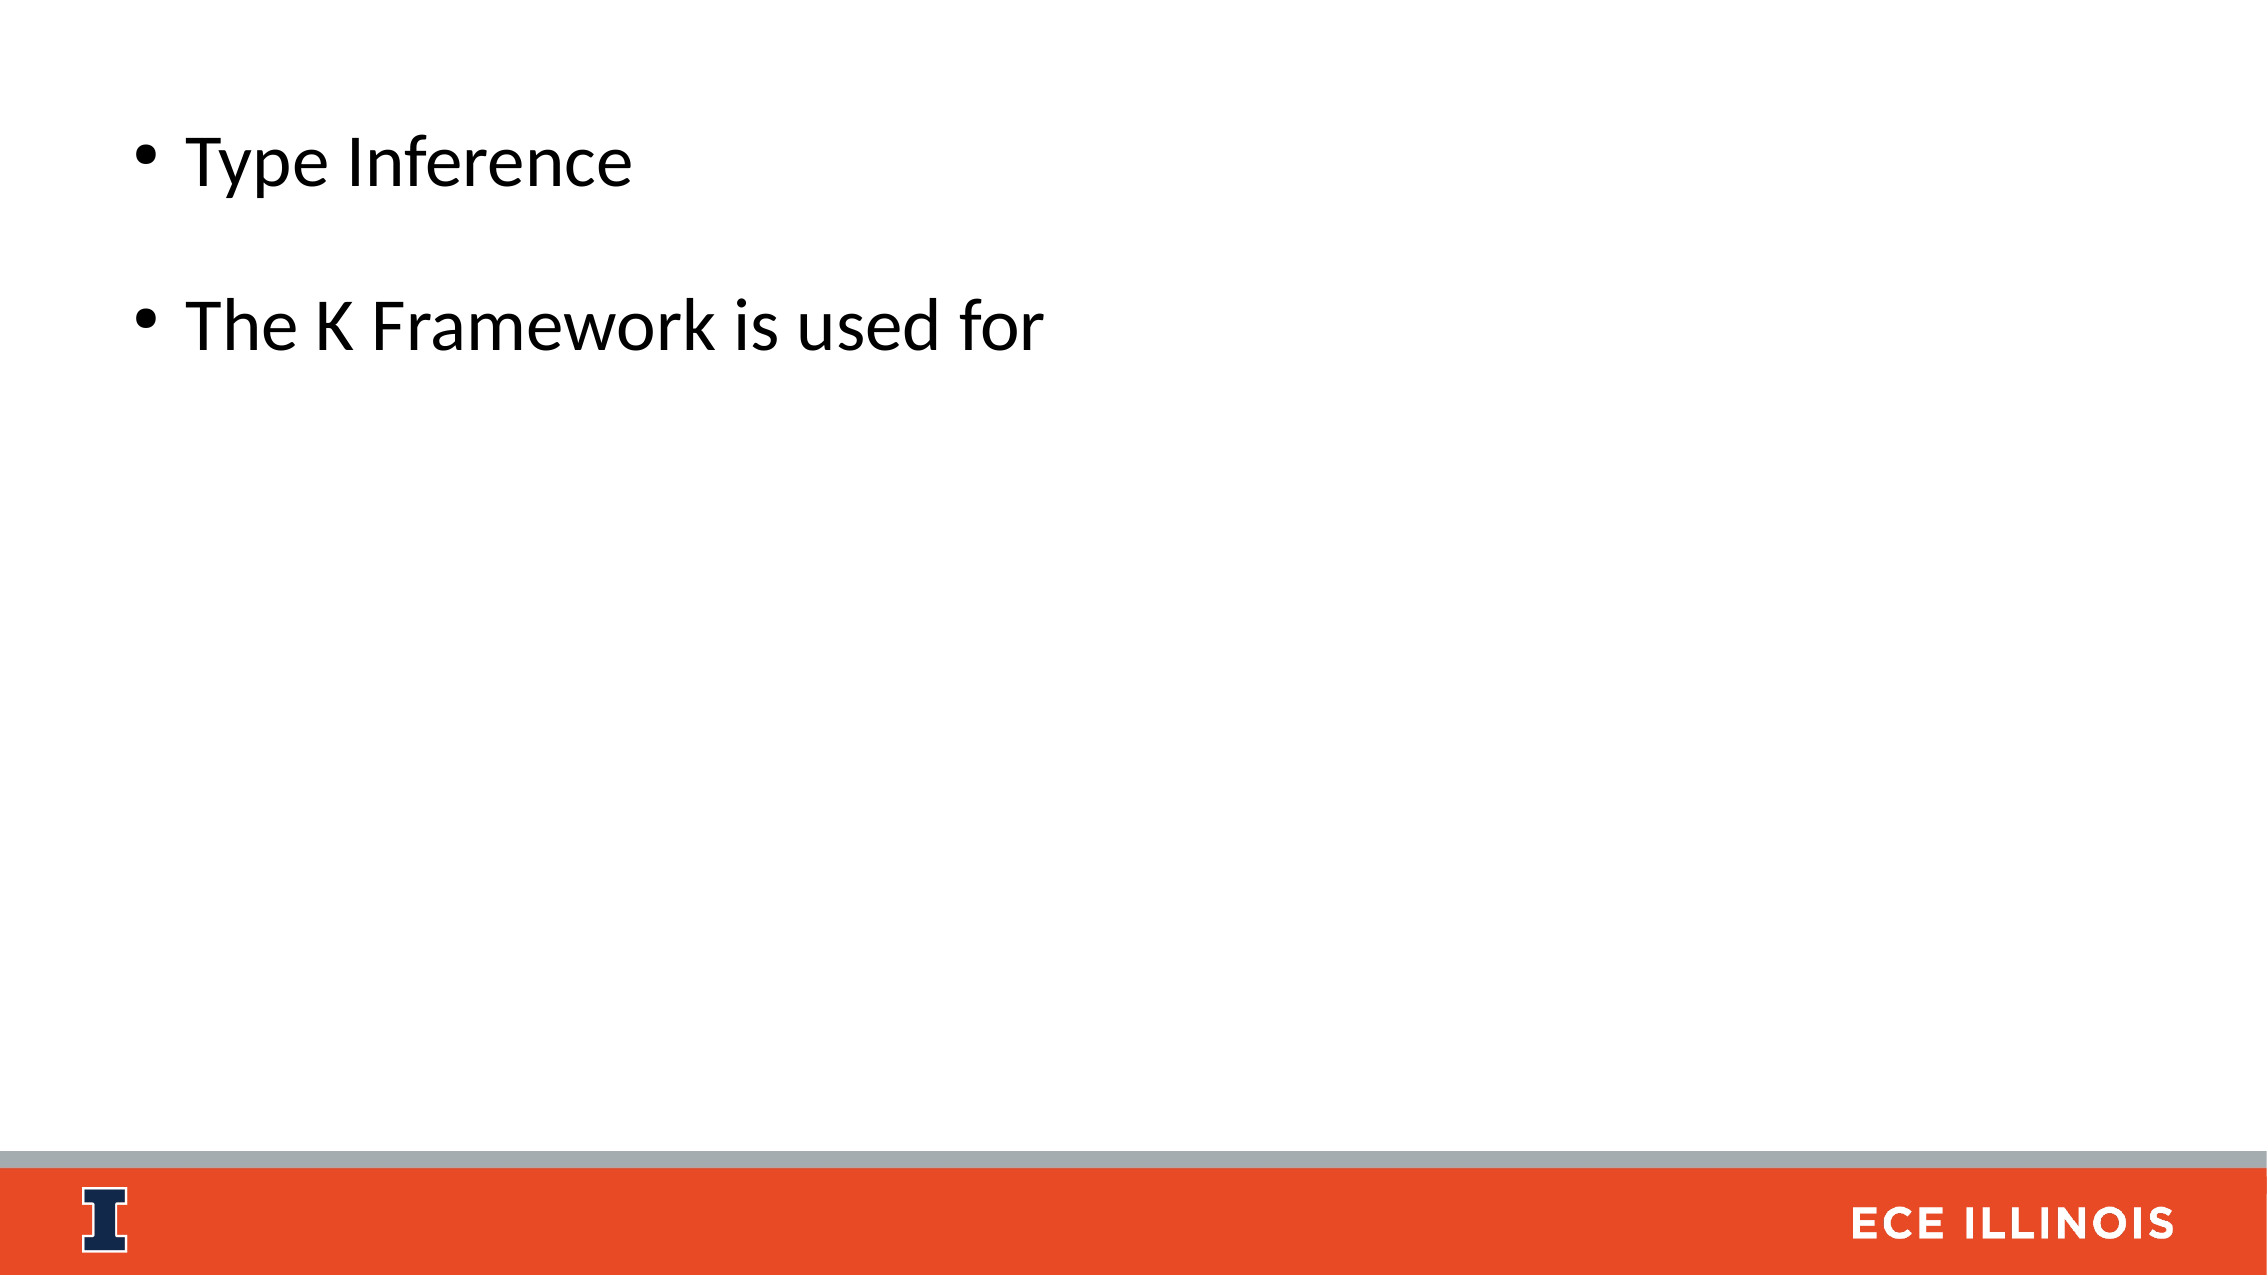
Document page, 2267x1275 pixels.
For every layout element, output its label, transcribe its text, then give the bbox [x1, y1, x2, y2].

picture [0, 1151, 2267, 1258]
picture [1853, 1206, 2173, 1239]
list The K Framework is used for [100, 267, 2184, 1102]
list Type Inference [100, 104, 2173, 224]
